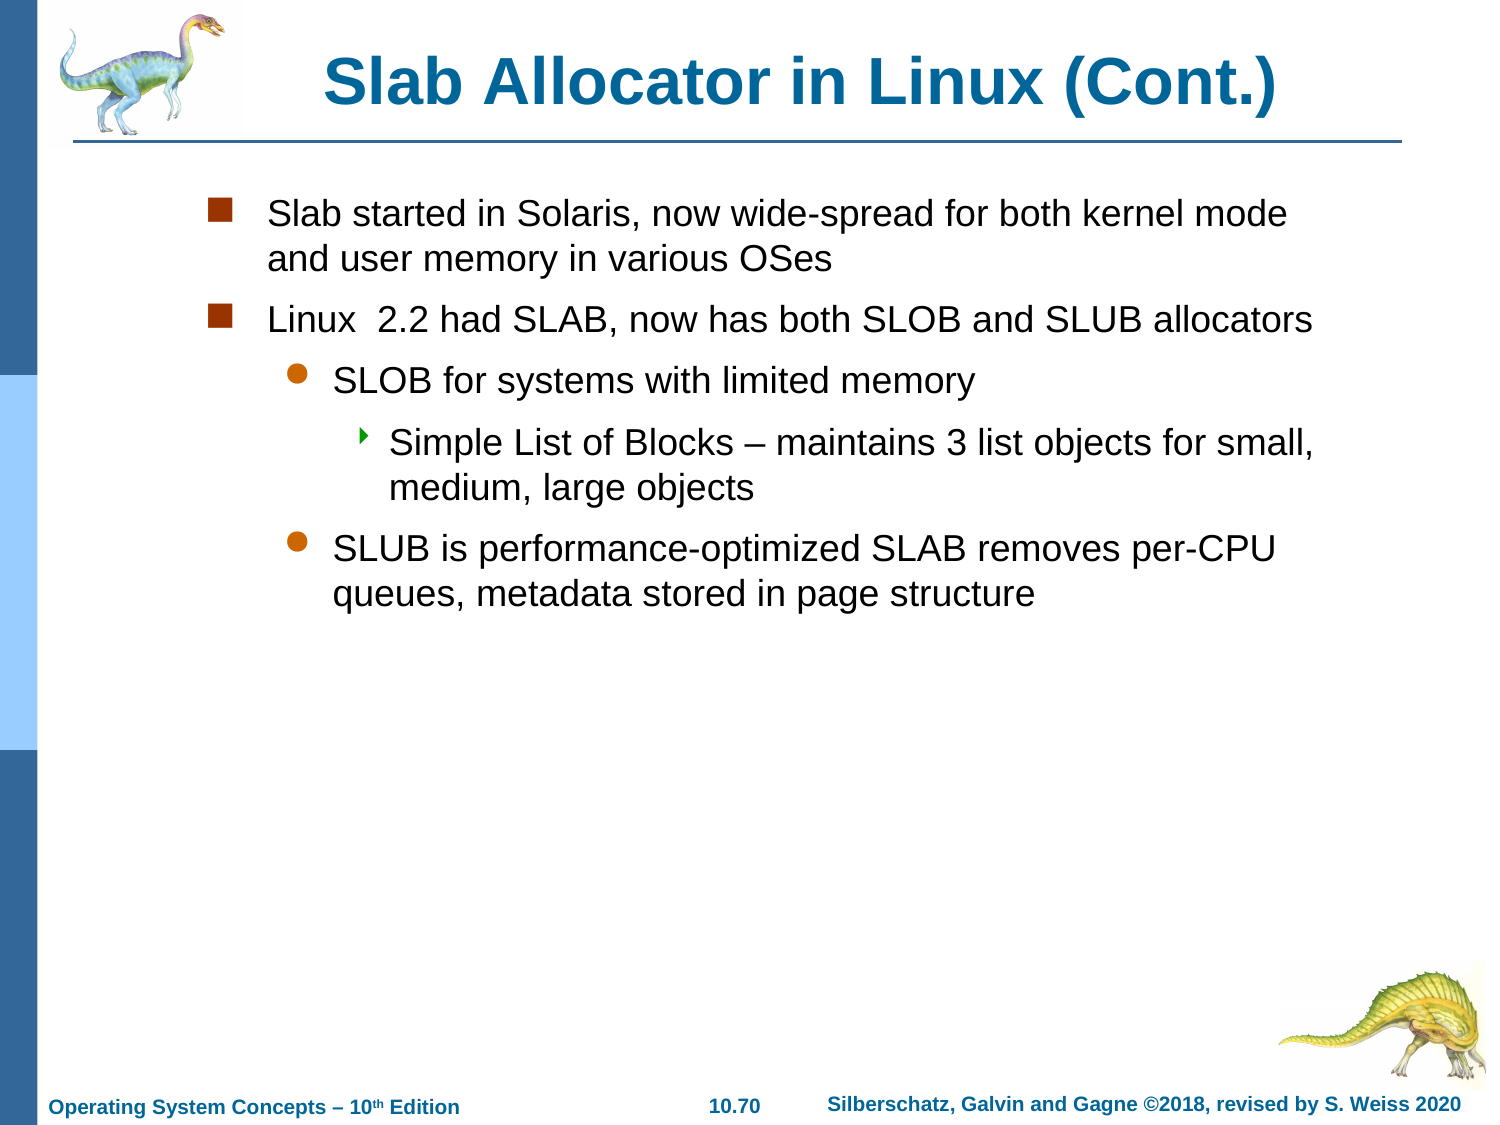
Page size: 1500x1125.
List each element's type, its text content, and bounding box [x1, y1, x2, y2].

picture [1144, 1096, 1152, 1101]
picture [46, 0, 243, 149]
picture [1275, 959, 1486, 1090]
title Slab Allocator in Linux (Cont.) [177, 31, 1425, 126]
list Slab started in Solaris, now wide-spread for both kernel mode and user memory in various OSes Linux 2.2 had SLAB, now has both SLOB and SLUB allocators SLOB for systems with limited memory Simple List of Blocks – maintains 3 list objects for small, medium, large objects SLUB is performance-optimized SLAB removes per-CPU queues, metadata stored in page structure [195, 181, 1348, 1037]
